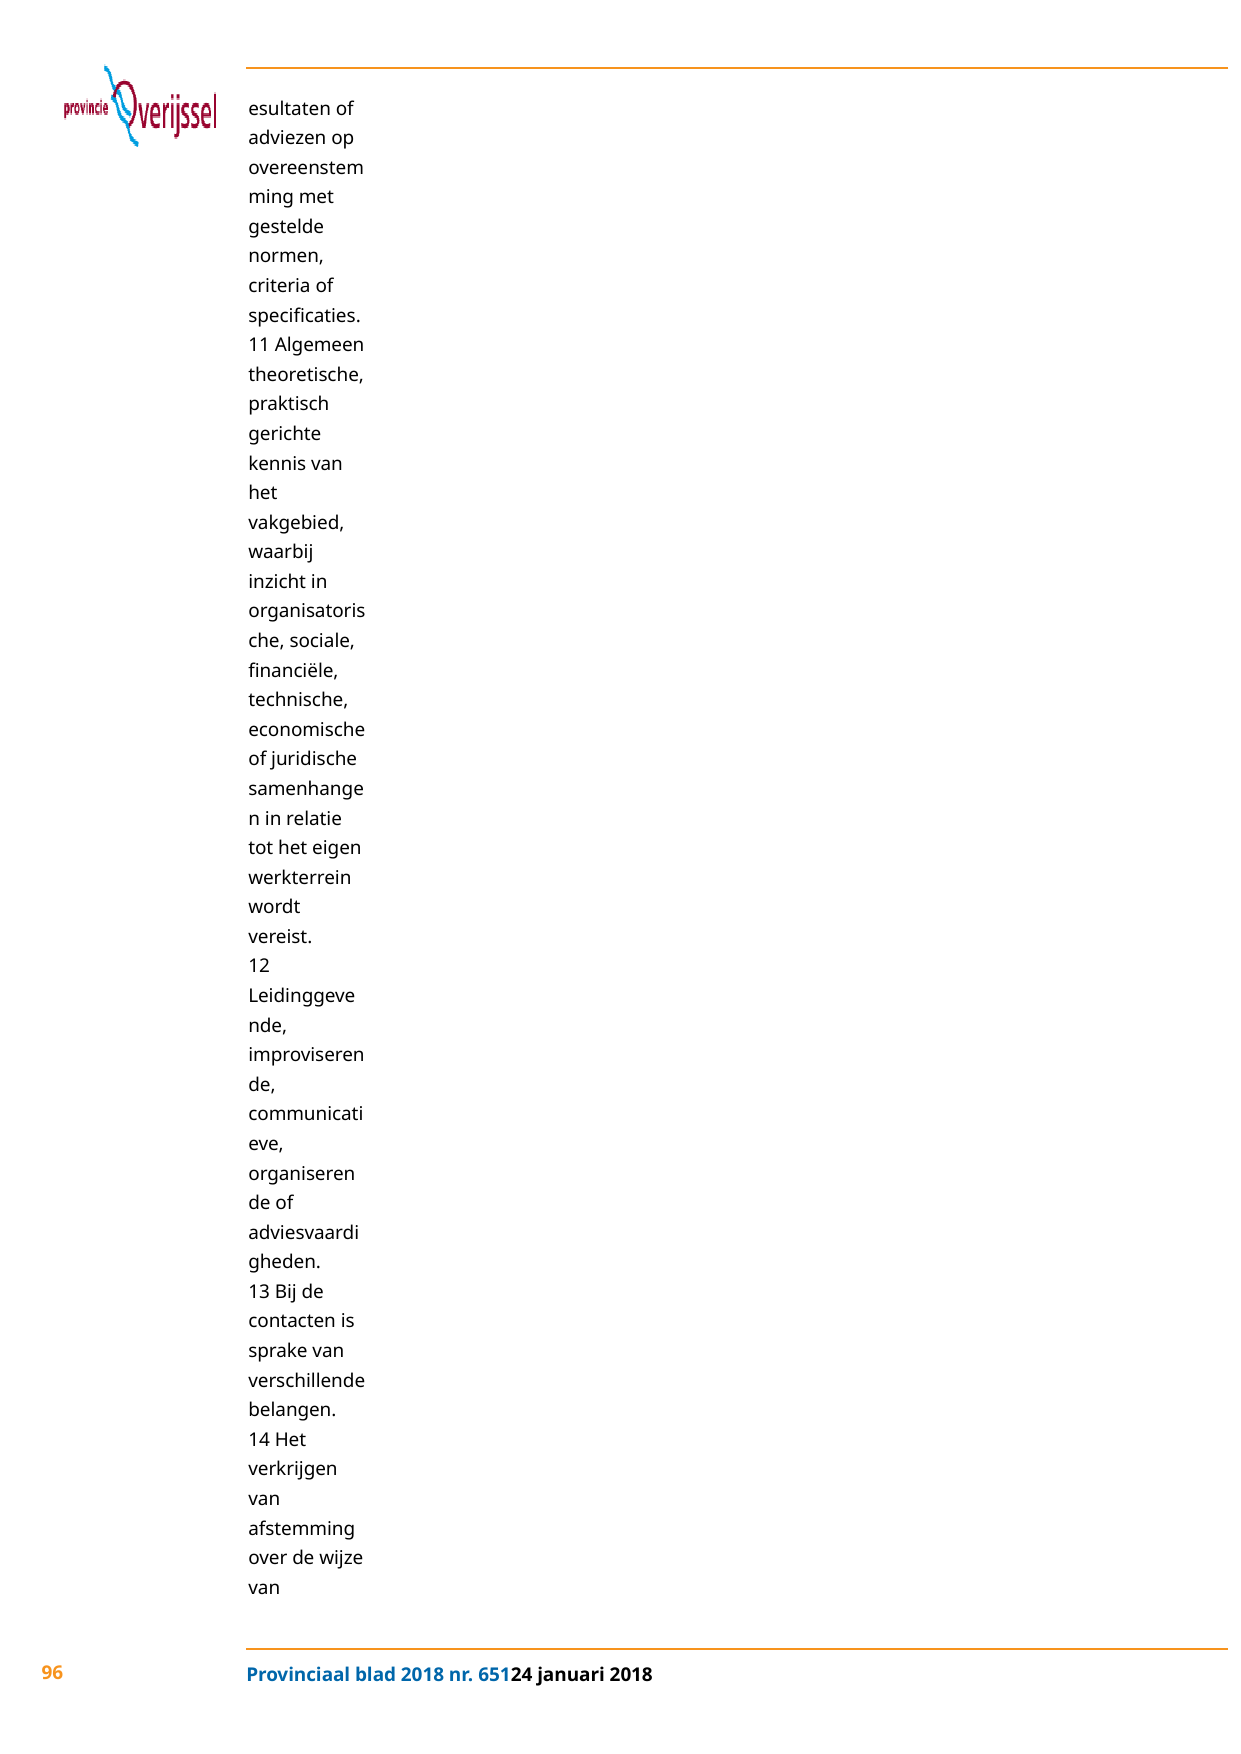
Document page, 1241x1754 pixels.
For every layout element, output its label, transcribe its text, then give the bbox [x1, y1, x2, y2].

table_cell [478, 95, 590, 1600]
table_cell [815, 95, 927, 1600]
table_cell [702, 95, 814, 1600]
table_cell [927, 95, 1039, 1600]
table_cell esultaten of adviezen op overeenstemming met gestelde normen, criteria of specificaties. 11 Algemeen theoretische, praktisch gerichte kennis van het vakgebied, waarbij inzicht in organisatorische, sociale, financiële, technische, economische of juridische samenhangen in relatie tot het eigen werkterrein wordt vereist. 12 Leidinggevende, improviserende, communicatieve, organiserende of adviesvaardigheden. 13 Bij de contacten is sprake van verschillende belangen. 14 Het verkrijgen van afstemming over de wijze van [248, 95, 365, 1600]
table_cell [365, 95, 477, 1600]
picture [41, 47, 231, 172]
table_cell [1039, 95, 1152, 1600]
table_cell [590, 95, 702, 1600]
